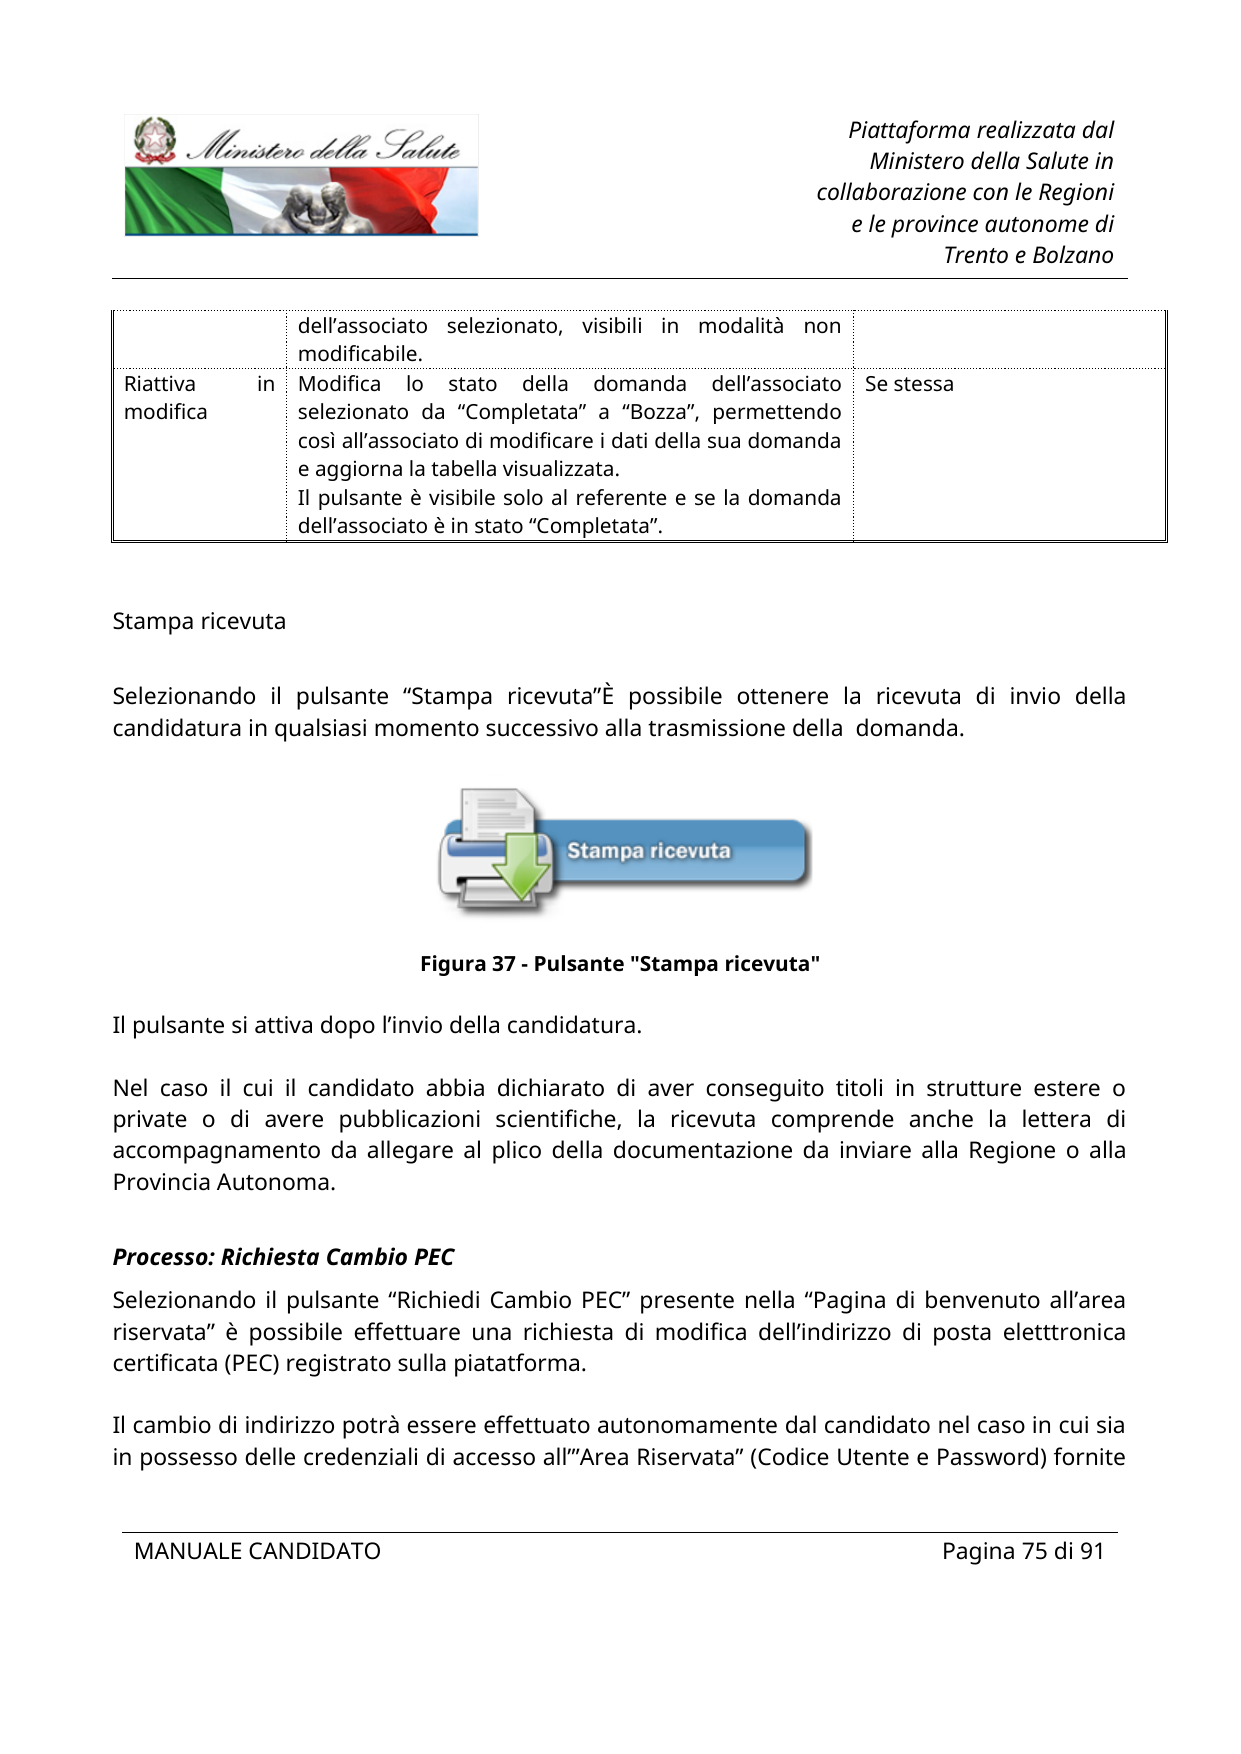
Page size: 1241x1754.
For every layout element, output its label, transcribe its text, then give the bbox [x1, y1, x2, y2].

subtitle Processo: Richiesta Cambio PEC [112, 1241, 1128, 1272]
text Il cambio di indirizzo potrà essere effettuato autonomamente dal candidato nel caso in cui sia in possesso delle credenziali di accesso all’”Area Riservata” (Codice Utente e Password) fornite [112, 1409, 1128, 1472]
text Selezionando il pulsante “Stampa ricevuta”È possibile ottenere la ricevuta di invio della candidatura in qualsiasi momento successivo alla trasmissione della domanda. [112, 680, 1128, 743]
text Selezionando il pulsante “Richiedi Cambio PEC” presente nella “Pagina di benvenuto all’area riservata” è possibile effettuare una richiesta di modifica dell’indirizzo di posta eletttronica certificata (PEC) registrato sulla piatatforma. [112, 1284, 1128, 1378]
table_cell [114, 310, 286, 368]
table_cell Se stessa [854, 368, 1165, 540]
table_cell Modifica lo stato della domanda dell’associato selezionato da “Completata” a “Bozza”, permettendo così all’associato di modificare i dati della sua domanda e aggiorna la tabella visualizzata. Il pulsante è visibile solo al referente e se la domanda dell’associato è in stato “Completata”. [286, 368, 854, 540]
text Figura 37 - Pulsante "Stampa ricevuta" [112, 949, 1128, 978]
text Nel caso il cui il candidato abbia dichiarato di aver conseguito titoli in strutture estere o private o di avere pubblicazioni scientifiche, la ricevuta comprende anche la lettera di accompagnamento da allegare al plico della documentazione da inviare alla Regione o alla Provincia Autonoma. [112, 1072, 1128, 1197]
table_cell dell’associato selezionato, visibili in modalità non modificabile. [286, 310, 854, 368]
subtitle Stampa ricevuta [112, 605, 1128, 637]
table_cell [854, 310, 1165, 368]
table_cell Riattiva in modifica [114, 368, 286, 540]
text Il pulsante si attiva dopo l’invio della candidatura. [112, 1009, 1128, 1041]
